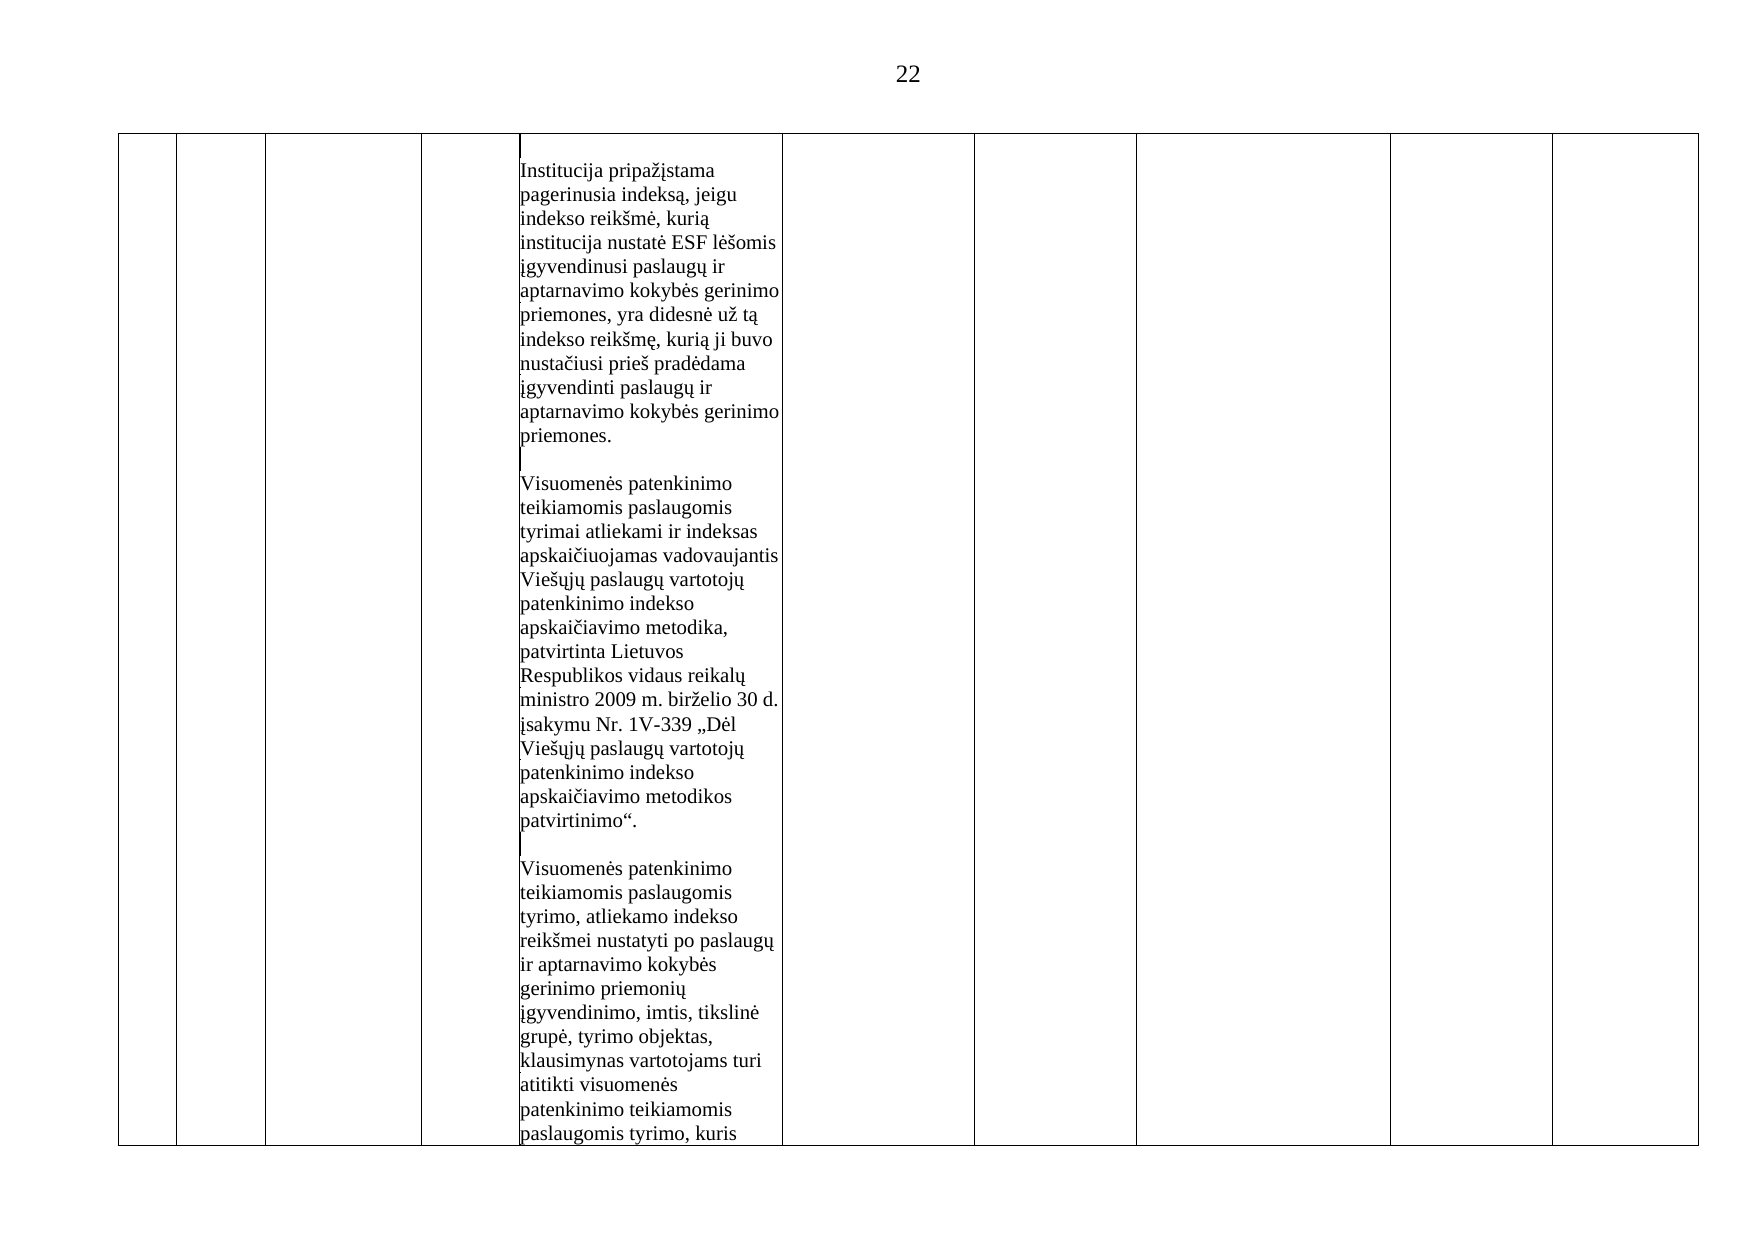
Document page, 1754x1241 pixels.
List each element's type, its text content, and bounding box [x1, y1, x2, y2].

table_cell [1391, 134, 1552, 1144]
table_cell [1553, 134, 1698, 1144]
table_cell Institucija pripažįstama pagerinusia indeksą, jeigu indekso reikšmė, kurią institucija nustatė ESF lėšomis įgyvendinusi paslaugų ir aptarnavimo kokybės gerinimo priemones, yra didesnė už tą indekso reikšmę, kurią ji buvo nustačiusi prieš pradėdama įgyvendinti paslaugų ir aptarnavimo kokybės gerinimo priemones. Visuomenės patenkinimo teikiamomis paslaugomis tyrimai atliekami ir indeksas apskaičiuojamas vadovaujantis Viešųjų paslaugų vartotojų patenkinimo indekso apskaičiavimo metodika, patvirtinta Lietuvos Respublikos vidaus reikalų ministro 2009 m. birželio 30 d. įsakymu Nr. 1V-339 „Dėl Viešųjų paslaugų vartotojų patenkinimo indekso apskaičiavimo metodikos patvirtinimo“. Visuomenės patenkinimo teikiamomis paslaugomis tyrimo, atliekamo indekso reikšmei nustatyti po paslaugų ir aptarnavimo kokybės gerinimo priemonių įgyvendinimo, imtis, tikslinė grupė, tyrimo objektas, klausimynas vartotojams turi atitikti visuomenės patenkinimo teikiamomis paslaugomis tyrimo, kuris [521, 134, 782, 1144]
table_cell [422, 134, 519, 1144]
table_cell [177, 134, 265, 1144]
table_cell [975, 134, 1136, 1144]
table_cell [119, 134, 176, 1144]
table_cell [783, 134, 974, 1144]
table_cell [1137, 134, 1390, 1144]
table_cell [266, 134, 421, 1144]
